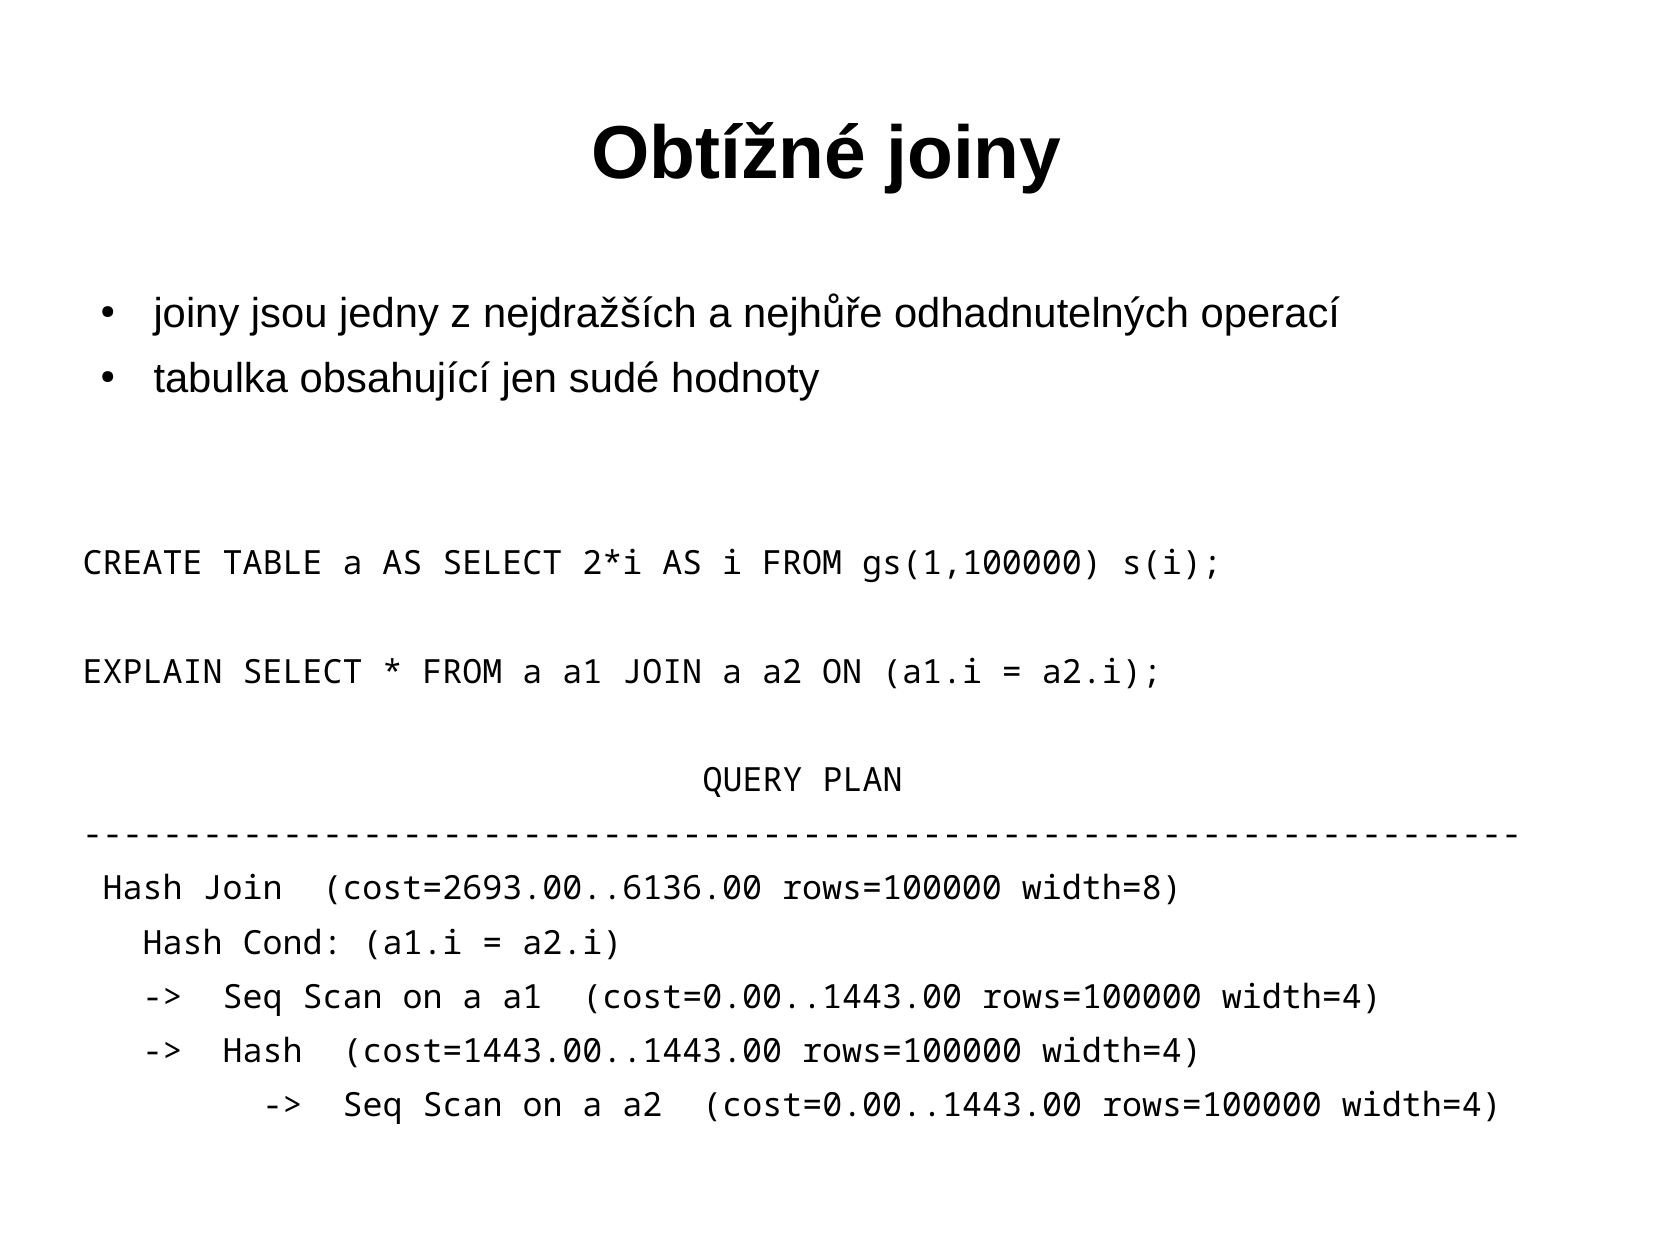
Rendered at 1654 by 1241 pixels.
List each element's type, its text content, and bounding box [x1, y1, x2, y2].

list joiny jsou jedny z nejdražších a nejhůře odhadnutelných operací tabulka obsahující jen sudé hodnoty CREATE TABLE a AS SELECT 2*i AS i FROM gs(1,100000) s(i); EXPLAIN SELECT * FROM a a1 JOIN a a2 ON (a1.i = a2.i); QUERY PLAN ------------------------------------------------------------------------ Hash Join (cost=2693.00..6136.00 rows=100000 width=8) Hash Cond: (a1.i = a2.i) -> Seq Scan on a a1 (cost=0.00..1443.00 rows=100000 width=4) -> Hash (cost=1443.00..1443.00 rows=100000 width=4) -> Seq Scan on a a2 (cost=0.00..1443.00 rows=100000 width=4) [82, 290, 1538, 1171]
title Obtížné joiny [82, 49, 1571, 257]
